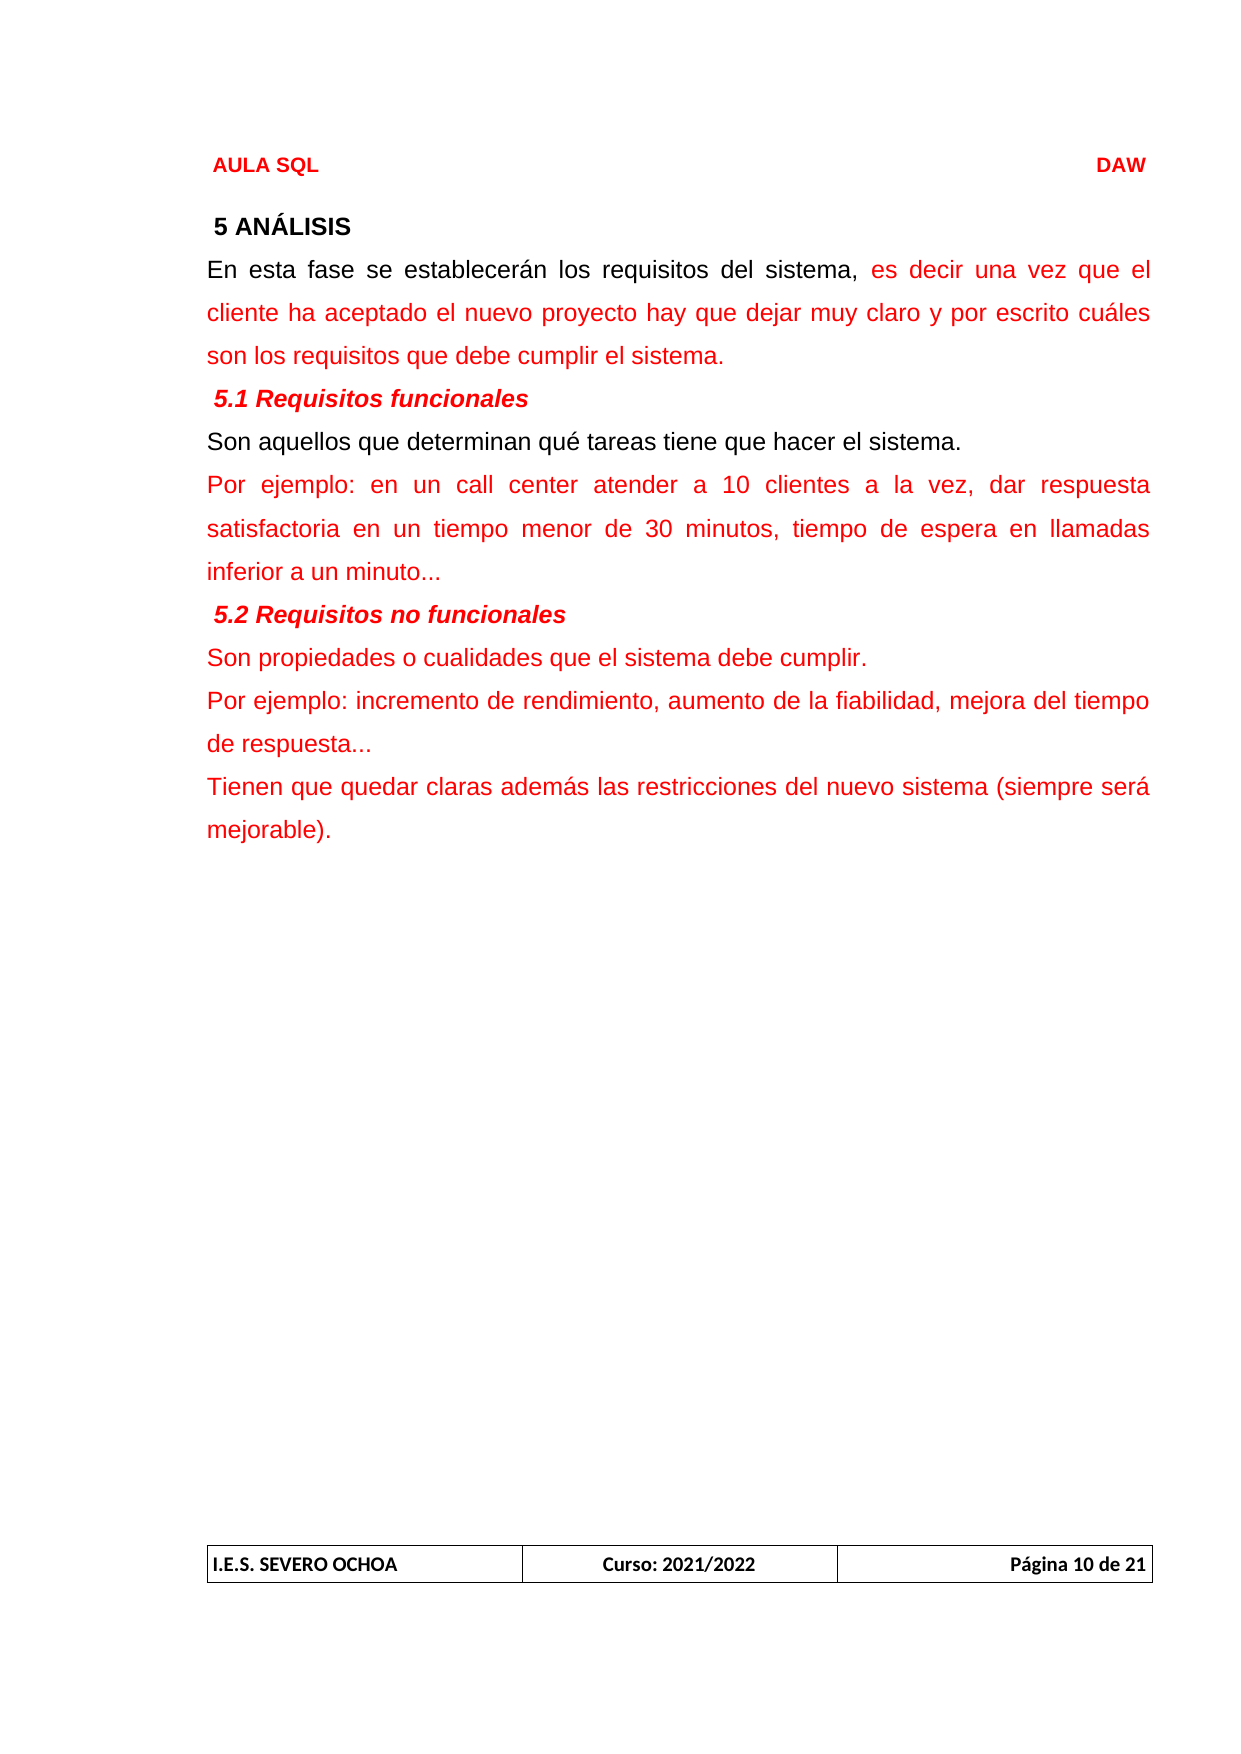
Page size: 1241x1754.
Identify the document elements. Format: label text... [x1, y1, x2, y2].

list Tienen que quedar claras además las restricciones del nuevo sistema (siempre será mejorable). [169, 772, 1152, 844]
list Por ejemplo: incremento de rendimiento, aumento de la fiabilidad, mejora del tiempo de respuesta... [169, 686, 1152, 758]
list En esta fase se establecerán los requisitos del sistema, es decir una vez que el cliente ha aceptado el nuevo proyecto hay que dejar muy claro y por escrito cuáles son los requisitos que debe cumplir el sistema. [169, 255, 1152, 370]
subtitle ANÁLISIS [207, 212, 1152, 241]
text Son propiedades o cualidades que el sistema debe cumplir. [207, 643, 1152, 672]
list Son aquellos que determinan qué tareas tiene que hacer el sistema. [169, 427, 1152, 456]
subtitle Requisitos no funcionales [207, 600, 1152, 629]
list Por ejemplo: en un call center atender a 10 clientes a la vez, dar respuesta satisfactoria en un tiempo menor de 30 minutos, tiempo de espera en llamadas inferior a un minuto... [169, 471, 1152, 586]
subtitle Requisitos funcionales [207, 384, 1152, 413]
